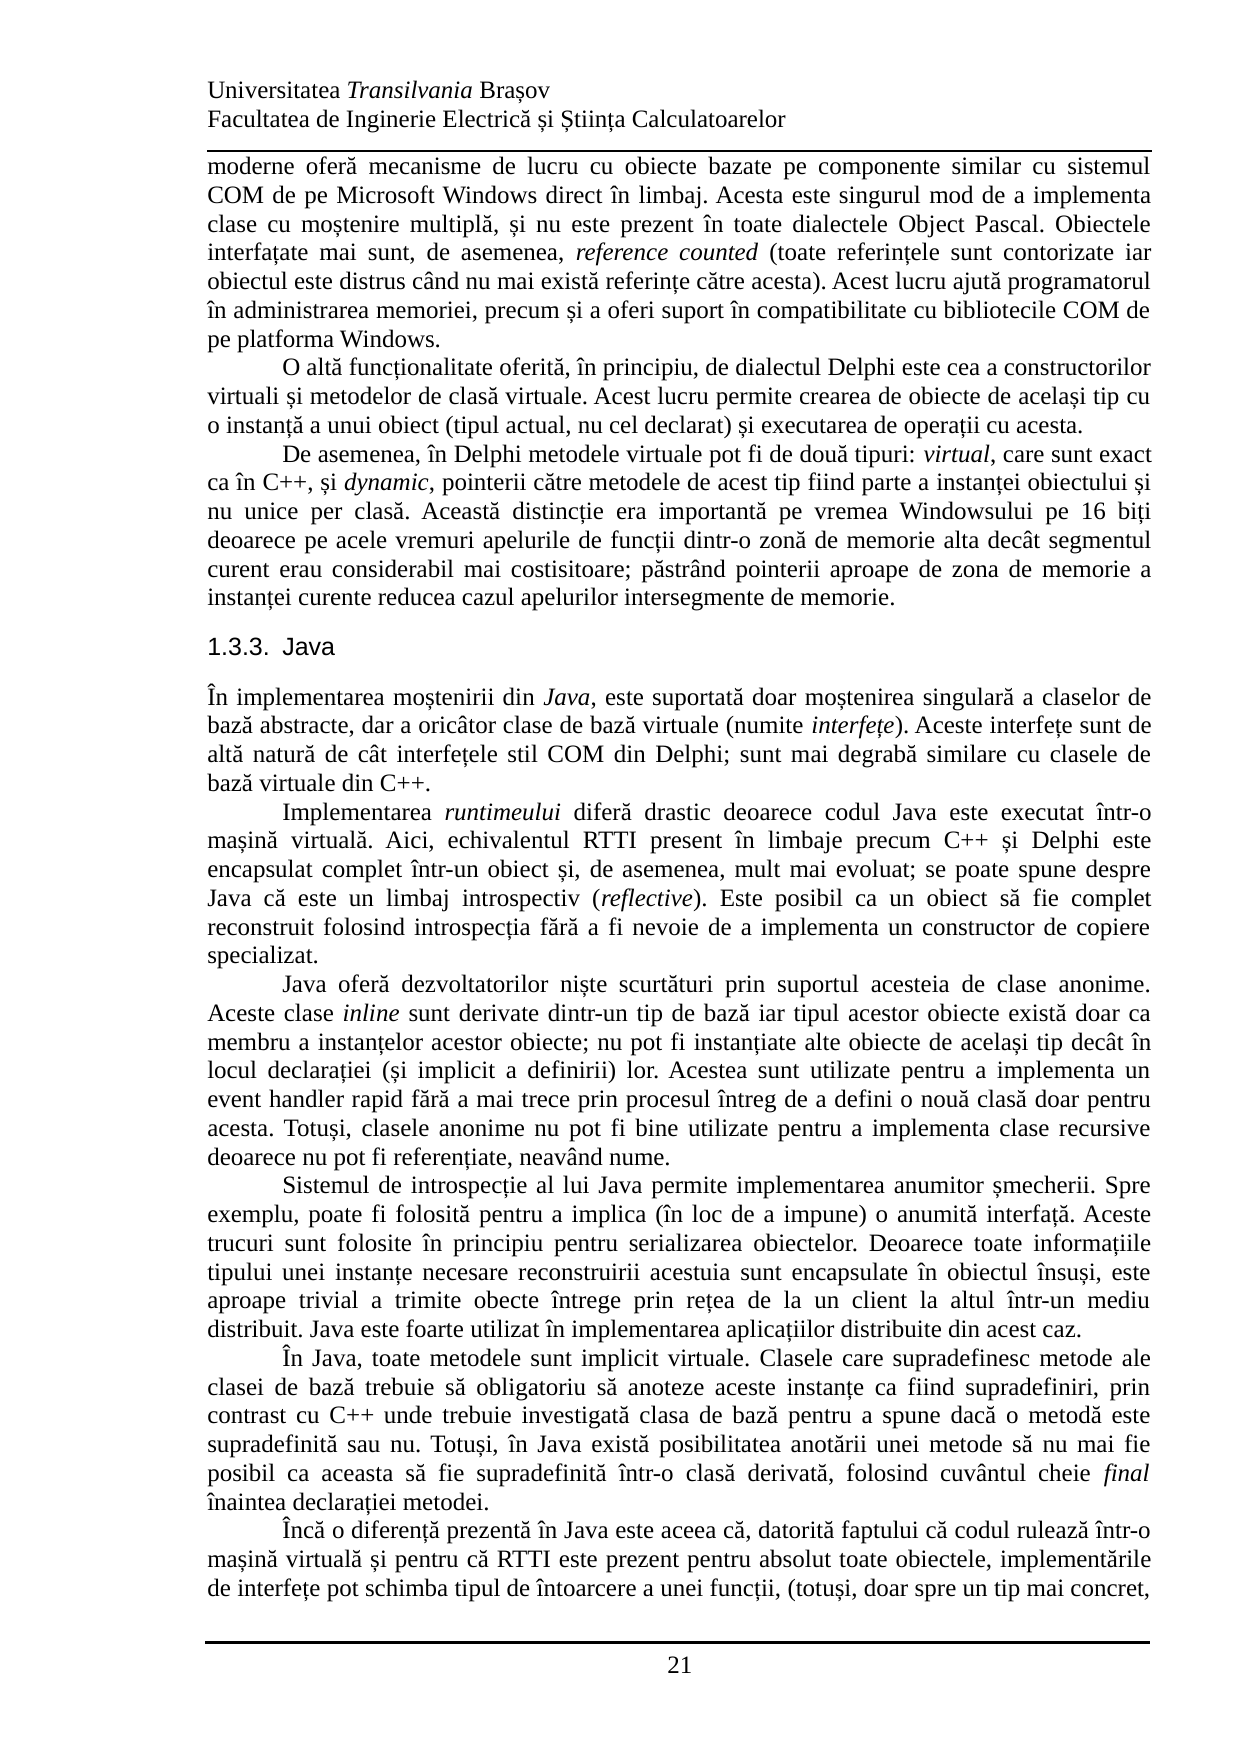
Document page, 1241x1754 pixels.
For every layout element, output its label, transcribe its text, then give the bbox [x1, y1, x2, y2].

text Încă o diferență prezentă în Java este aceea că, datorită faptului că codul rulează într-o mașină virtuală și pentru că RTTI este prezent pentru absolut toate obiectele, implementările de interfețe pot schimba tipul de întoarcere a unei funcții, (totuși, doar spre un tip mai concret, [207, 1515, 1152, 1602]
text În implementarea moștenirii din Java, este suportată doar moștenirea singulară a claselor de bază abstracte, dar a oricâtor clase de bază virtuale (numite interfețe). Aceste interfețe sunt de altă natură de cât interfețele stil COM din Delphi; sunt mai degrabă similare cu clasele de bază virtuale din C++. [207, 682, 1152, 797]
text De asemenea, în Delphi metodele virtuale pot fi de două tipuri: virtual, care sunt exact ca în C++, și dynamic, pointerii către metodele de acest tip fiind parte a instanței obiectului și nu unice per clasă. Această distincție era importantă pe vremea Windowsului pe 16 biți deoarece pe acele vremuri apelurile de funcții dintr-o zonă de memorie alta decât segmentul curent erau considerabil mai costisitoare; păstrând pointerii aproape de zona de memorie a instanței curente reducea cazul apelurilor intersegmente de memorie. [207, 439, 1152, 611]
text Java oferă dezvoltatorilor niște scurtături prin suportul acesteia de clase anonime. Aceste clase inline sunt derivate dintr-un tip de bază iar tipul acestor obiecte există doar ca membru a instanțelor acestor obiecte; nu pot fi instanțiate alte obiecte de același tip decât în locul declarației (și implicit a definirii) lor. Acestea sunt utilizate pentru a implementa un event handler rapid fără a mai trece prin procesul întreg de a defini o nouă clasă doar pentru acesta. Totuși, clasele anonime nu pot fi bine utilizate pentru a implementa clase recursive deoarece nu pot fi referențiate, neavând nume. [207, 969, 1152, 1170]
subtitle Java [207, 632, 1152, 661]
text În Java, toate metodele sunt implicit virtuale. Clasele care supradefinesc metode ale clasei de bază trebuie să obligatoriu să anoteze aceste instanțe ca fiind supradefiniri, prin contrast cu C++ unde trebuie investigată clasa de bază pentru a spune dacă o metodă este supradefinită sau nu. Totuși, în Java există posibilitatea anotării unei metode să nu mai fie posibil ca aceasta să fie supradefinită într-o clasă derivată, folosind cuvântul cheie final înaintea declarației metodei. [207, 1343, 1152, 1515]
text Implementarea runtimeului diferă drastic deoarece codul Java este executat într-o mașină virtuală. Aici, echivalentul RTTI present în limbaje precum C++ și Delphi este encapsulat complet într-un obiect și, de asemenea, mult mai evoluat; se poate spune despre Java că este un limbaj introspectiv (reflective). Este posibil ca un obiect să fie complet reconstruit folosind introspecția fără a fi nevoie de a implementa un constructor de copiere specializat. [207, 797, 1152, 969]
text Sistemul de introspecție al lui Java permite implementarea anumitor șmecherii. Spre exemplu, poate fi folosită pentru a implica (în loc de a impune) o anumită interfață. Aceste trucuri sunt folosite în principiu pentru serializarea obiectelor. Deoarece toate informațiile tipului unei instanțe necesare reconstruirii acestuia sunt encapsulate în obiectul însuși, este aproape trivial a trimite obecte întrege prin rețea de la un client la altul într-un mediu distribuit. Java este foarte utilizat în implementarea aplicațiilor distribuite din acest caz. [207, 1170, 1152, 1343]
text moderne oferă mecanisme de lucru cu obiecte bazate pe componente similar cu sistemul COM de pe Microsoft Windows direct în limbaj. Acesta este singurul mod de a implementa clase cu moștenire multiplă, și nu este prezent în toate dialectele Object Pascal. Obiectele interfațate mai sunt, de asemenea, reference counted (toate referințele sunt contorizate iar obiectul este distrus când nu mai există referințe către acesta). Acest lucru ajută programatorul în administrarea memoriei, precum și a oferi suport în compatibilitate cu bibliotecile COM de pe platforma Windows. [207, 152, 1152, 352]
text O altă funcționalitate oferită, în principiu, de dialectul Delphi este cea a constructorilor virtuali și metodelor de clasă virtuale. Acest lucru permite crearea de obiecte de același tip cu o instanță a unui obiect (tipul actual, nu cel declarat) și executarea de operații cu acesta. [207, 352, 1152, 439]
